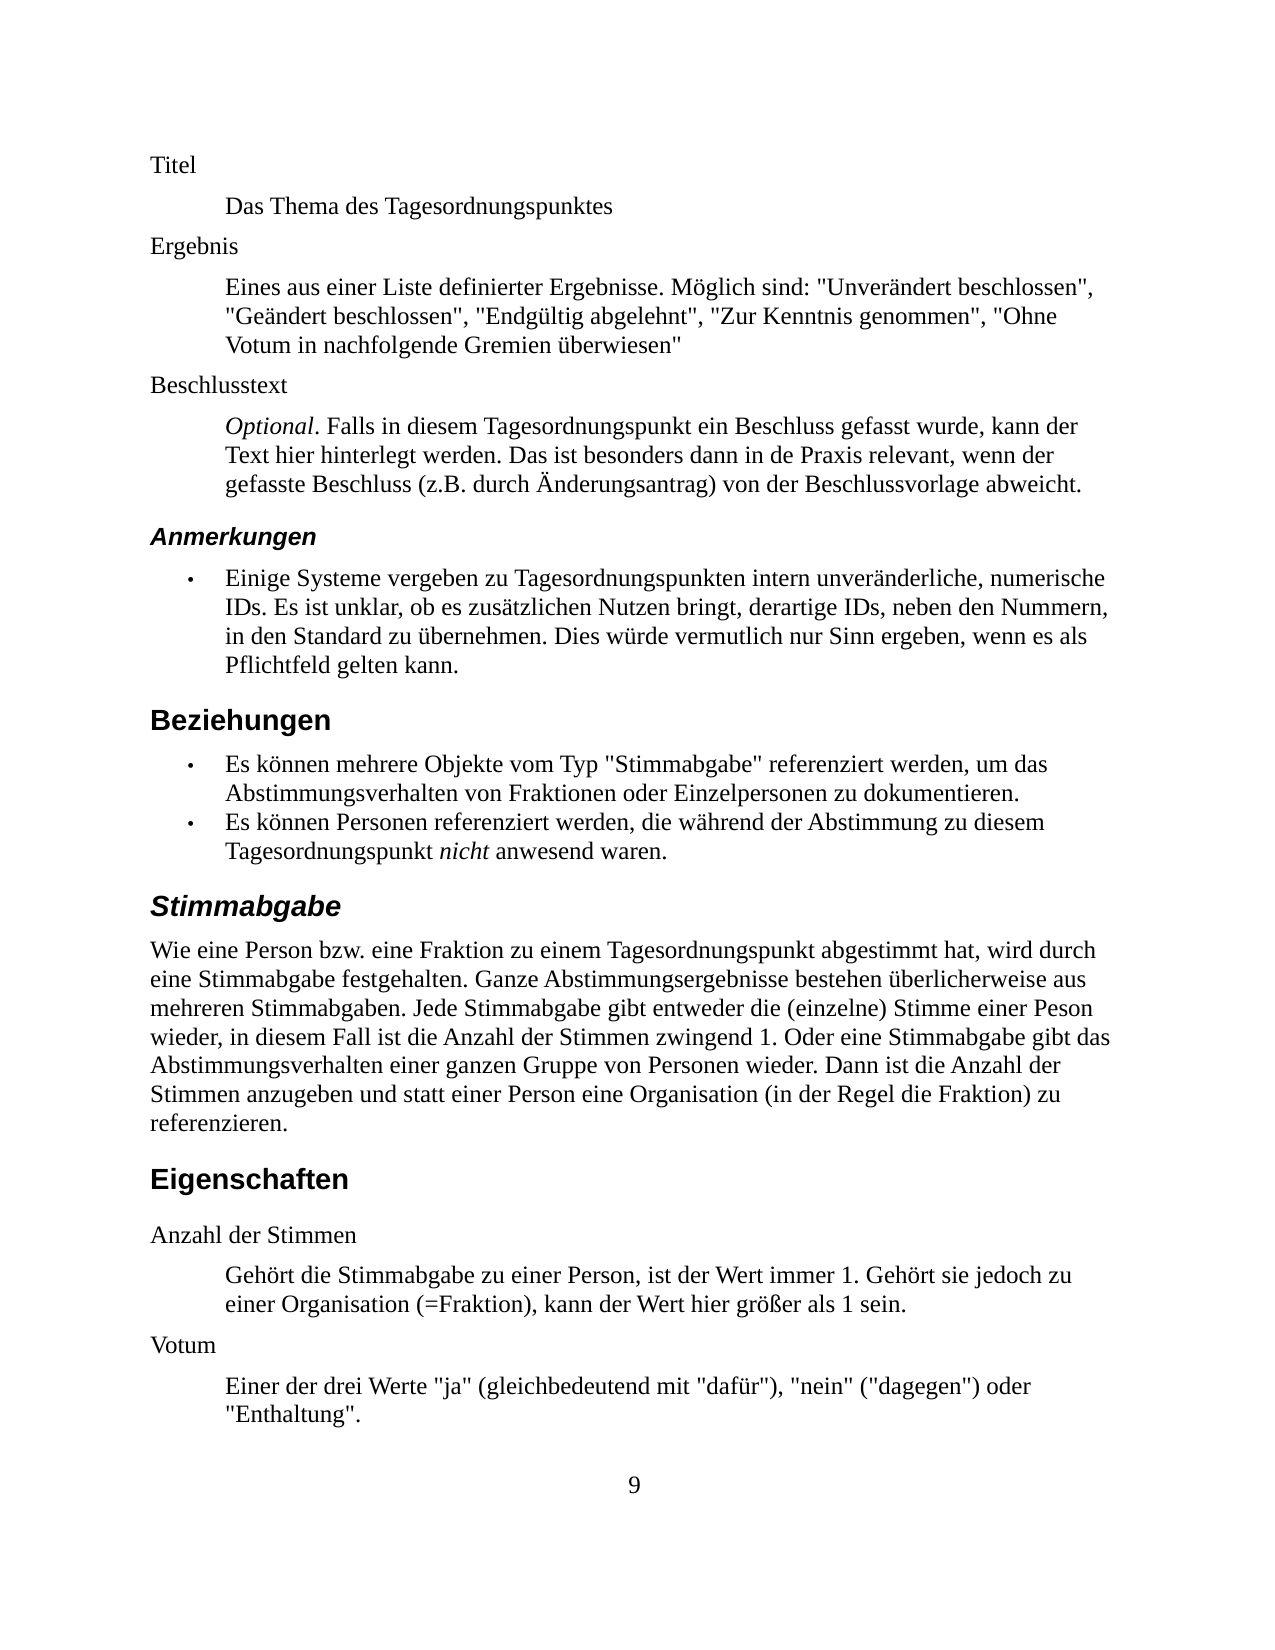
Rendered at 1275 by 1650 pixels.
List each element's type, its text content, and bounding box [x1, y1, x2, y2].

text Gehört die Stimmabgabe zu einer Person, ist der Wert immer 1. Gehört sie jedoch zu einer Organisation (=Fraktion), kann der Wert hier größer als 1 sein. [225, 1261, 1125, 1318]
text Einer der drei Werte "ja" (gleichbedeutend mit "dafür"), "nein" ("dagegen") oder "Enthaltung". [225, 1371, 1125, 1428]
subtitle Anmerkungen [150, 522, 1125, 551]
text Ergebnis [150, 231, 1125, 260]
list Einige Systeme vergeben zu Tagesordnungspunkten intern unveränderliche, numerische IDs. Es ist unklar, ob es zusätzlichen Nutzen bringt, derartige IDs, neben den Nummern, in den Standard zu übernehmen. Dies würde vermutlich nur Sinn ergeben, wenn es als Pflichtfeld gelten kann. [187, 563, 1125, 678]
text Das Thema des Tagesordnungspunktes [225, 191, 1125, 219]
text Beschlusstext [150, 370, 1125, 399]
text Wie eine Person bzw. eine Fraktion zu einem Tagesordnungspunkt abgestimmt hat, wird durch eine Stimmabgabe festgehalten. Ganze Abstimmungsergebnisse bestehen überlicherweise aus mehreren Stimmabgaben. Jede Stimmabgabe gibt entweder die (einzelne) Stimme einer Peson wieder, in diesem Fall ist die Anzahl der Stimmen zwingend 1. Oder eine Stimmabgabe gibt das Abstimmungsverhalten einer ganzen Gruppe von Personen wieder. Dann ist die Anzahl der Stimmen anzugeben und statt einer Person eine Organisation (in der Regel die Fraktion) zu referenzieren. [150, 936, 1125, 1137]
subtitle Eigenschaften [150, 1162, 1125, 1195]
text Anzahl der Stimmen [150, 1220, 1125, 1248]
subtitle Beziehungen [150, 703, 1125, 737]
text Votum [150, 1330, 1125, 1359]
list Es können mehrere Objekte vom Typ "Stimmabgabe" referenziert werden, um das Abstimmungsverhalten von Fraktionen oder Einzelpersonen zu dokumentieren. [187, 749, 1125, 807]
list Es können Personen referenziert werden, die während der Abstimmung zu diesem Tagesordnungspunkt nicht anwesend waren. [187, 807, 1125, 864]
text Optional. Falls in diesem Tagesordnungspunkt ein Beschluss gefasst wurde, kann der Text hier hinterlegt werden. Das ist besonders dann in de Praxis relevant, wenn der gefasste Beschluss (z.B. durch Änderungsantrag) von der Beschlussvorlage abweicht. [225, 411, 1125, 497]
subtitle Stimmabgabe [150, 889, 1125, 923]
text Eines aus einer Liste definierter Ergebnisse. Möglich sind: "Unverändert beschlossen", "Geändert beschlossen", "Endgültig abgelehnt", "Zur Kenntnis genommen", "Ohne Votum in nachfolgende Gremien überwiesen" [225, 272, 1125, 358]
text Titel [150, 150, 1125, 179]
